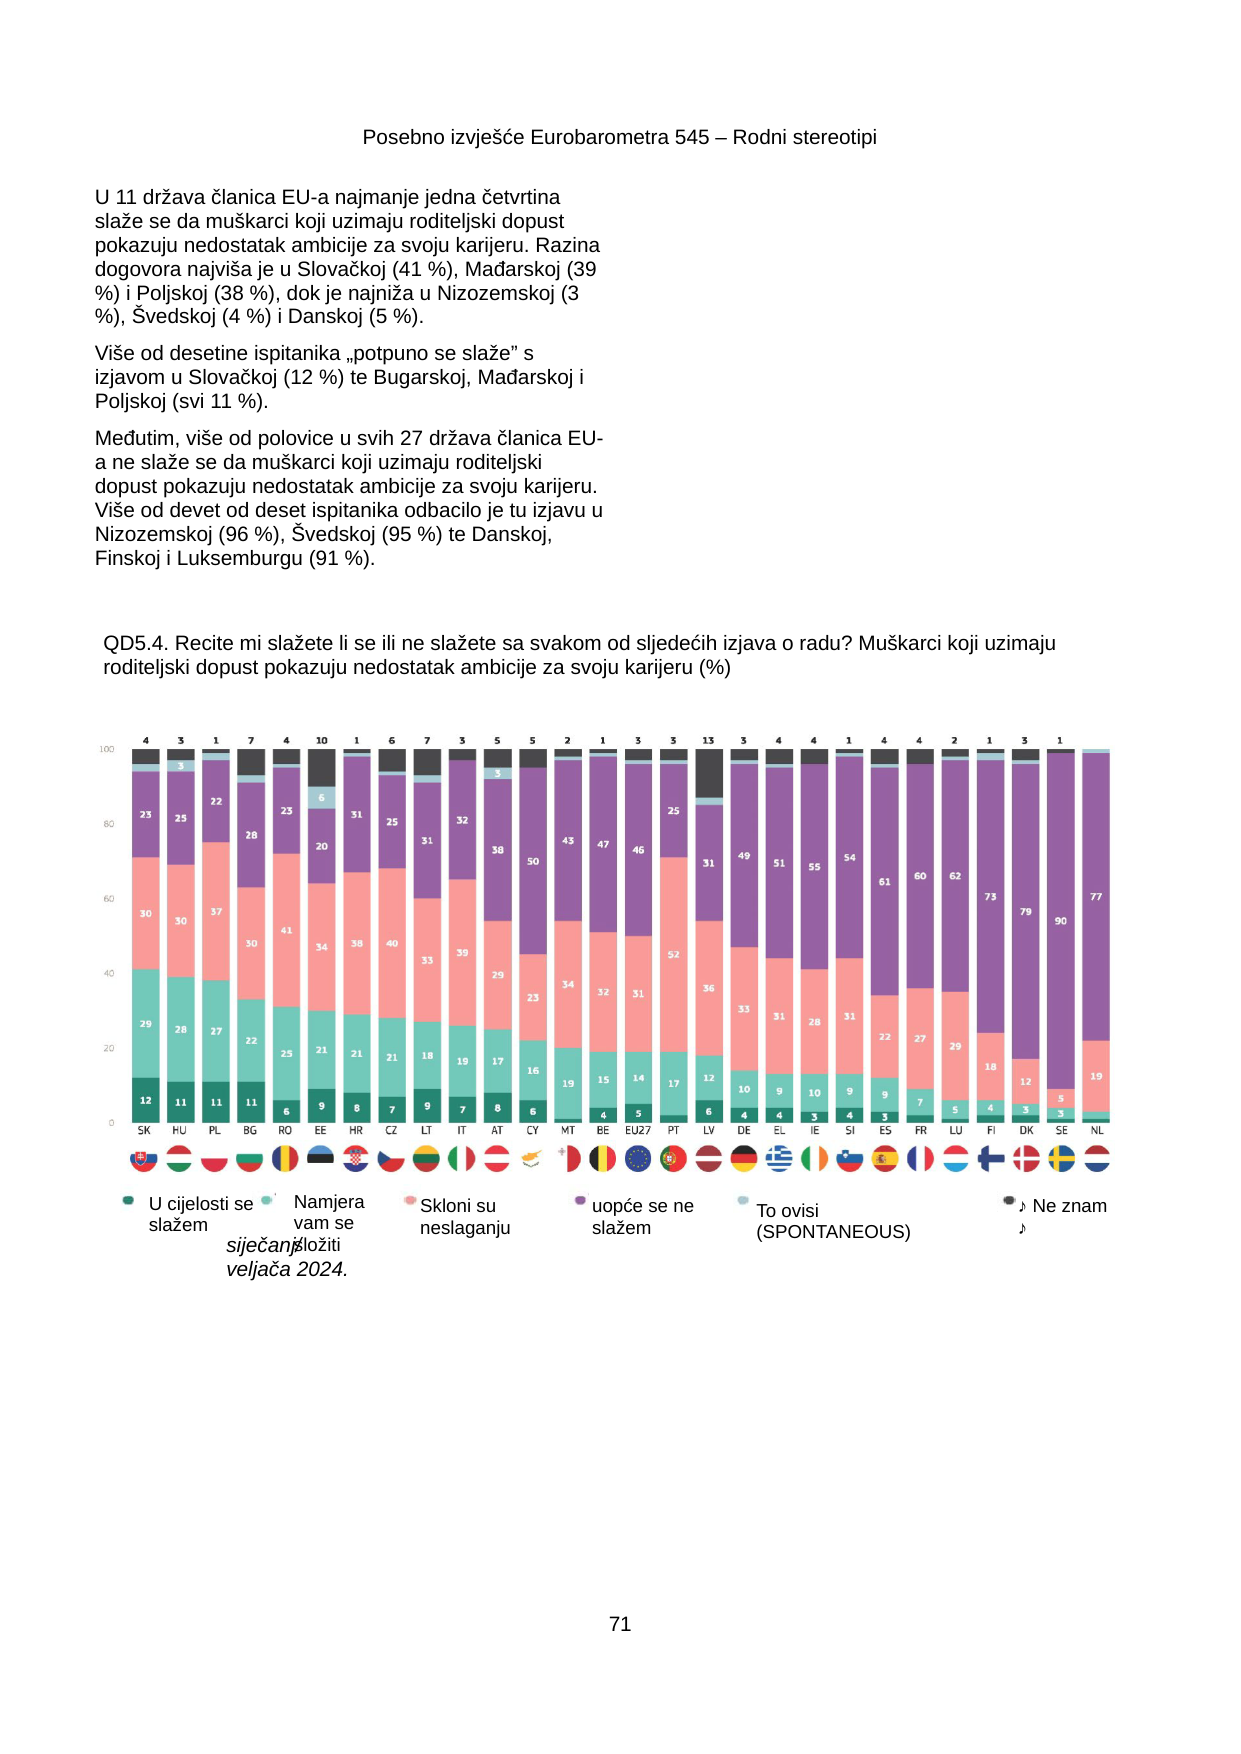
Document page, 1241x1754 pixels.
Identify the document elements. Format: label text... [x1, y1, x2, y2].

text U 11 država članica EU-a najmanje jedna četvrtina slaže se da muškarci koji uzimaju roditeljski dopust pokazuju nedostatak ambicije za svoju karijeru. Razina dogovora najviša je u Slovačkoj (41 %), Mađarskoj (39 %) i Poljskoj (38 %), dok je najniža u Nizozemskoj (3 %), Švedskoj (4 %) i Danskoj (5 %). [94, 184, 605, 328]
text Međutim, više od polovice u svih 27 država članica EU-a ne slaže se da muškarci koji uzimaju roditeljski dopust pokazuju nedostatak ambicije za svoju karijeru. Više od devet od deset ispitanika odbacilo je tu izjavu u Nizozemskoj (96 %), Švedskoj (95 %) te Danskoj, Finskoj i Luksemburgu (91 %). [94, 426, 605, 570]
picture [116, 1178, 1016, 1215]
text Više od desetine ispitanika „potpuno se slaže” s izjavom u Slovačkoj (12 %) te Bugarskoj, Mađarskoj i Poljskoj (svi 11 %). [94, 341, 605, 413]
picture [89, 731, 1115, 1175]
